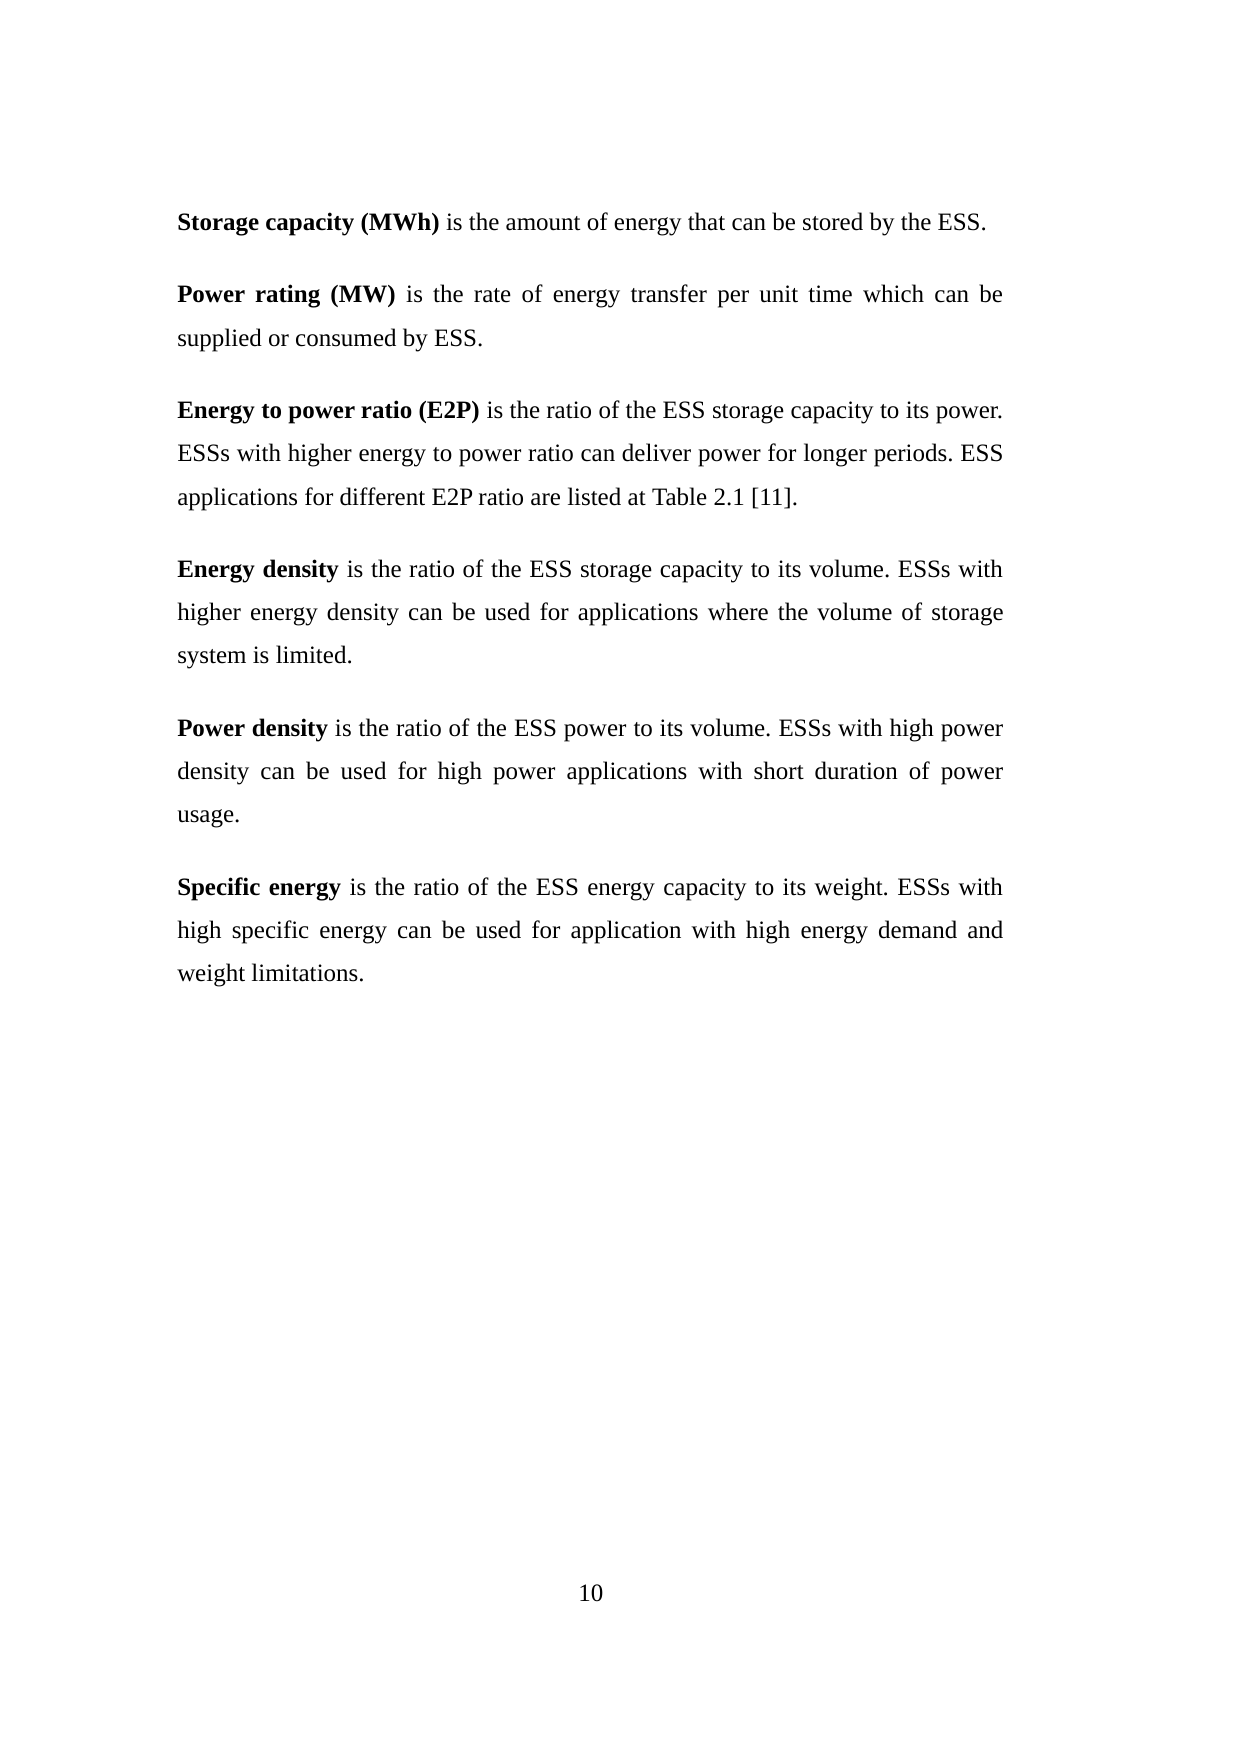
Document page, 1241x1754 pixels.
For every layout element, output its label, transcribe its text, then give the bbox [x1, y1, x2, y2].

text Energy to power ratio (E2P) is the ratio of the ESS storage capacity to its power. ESSs with higher energy to power ratio can deliver power for longer periods. ESS applications for different E2P ratio are listed at Table 2.1 [11]⁠. [177, 395, 1004, 510]
text Power density is the ratio of the ESS power to its volume. ESSs with high power density can be used for high power applications with short duration of power usage. [177, 713, 1004, 828]
text Energy density is the ratio of the ESS storage capacity to its volume. ESSs with higher energy density can be used for applications where the volume of storage system is limited. [177, 554, 1004, 669]
text Storage capacity (MWh) is the amount of energy that can be stored by the ESS. [177, 207, 1004, 236]
text Specific energy is the ratio of the ESS energy capacity to its weight. ESSs with high specific energy can be used for application with high energy demand and weight limitations. [177, 872, 1004, 987]
text Power rating (MW) is the rate of energy transfer per unit time which can be supplied or consumed by ESS. [177, 279, 1004, 351]
